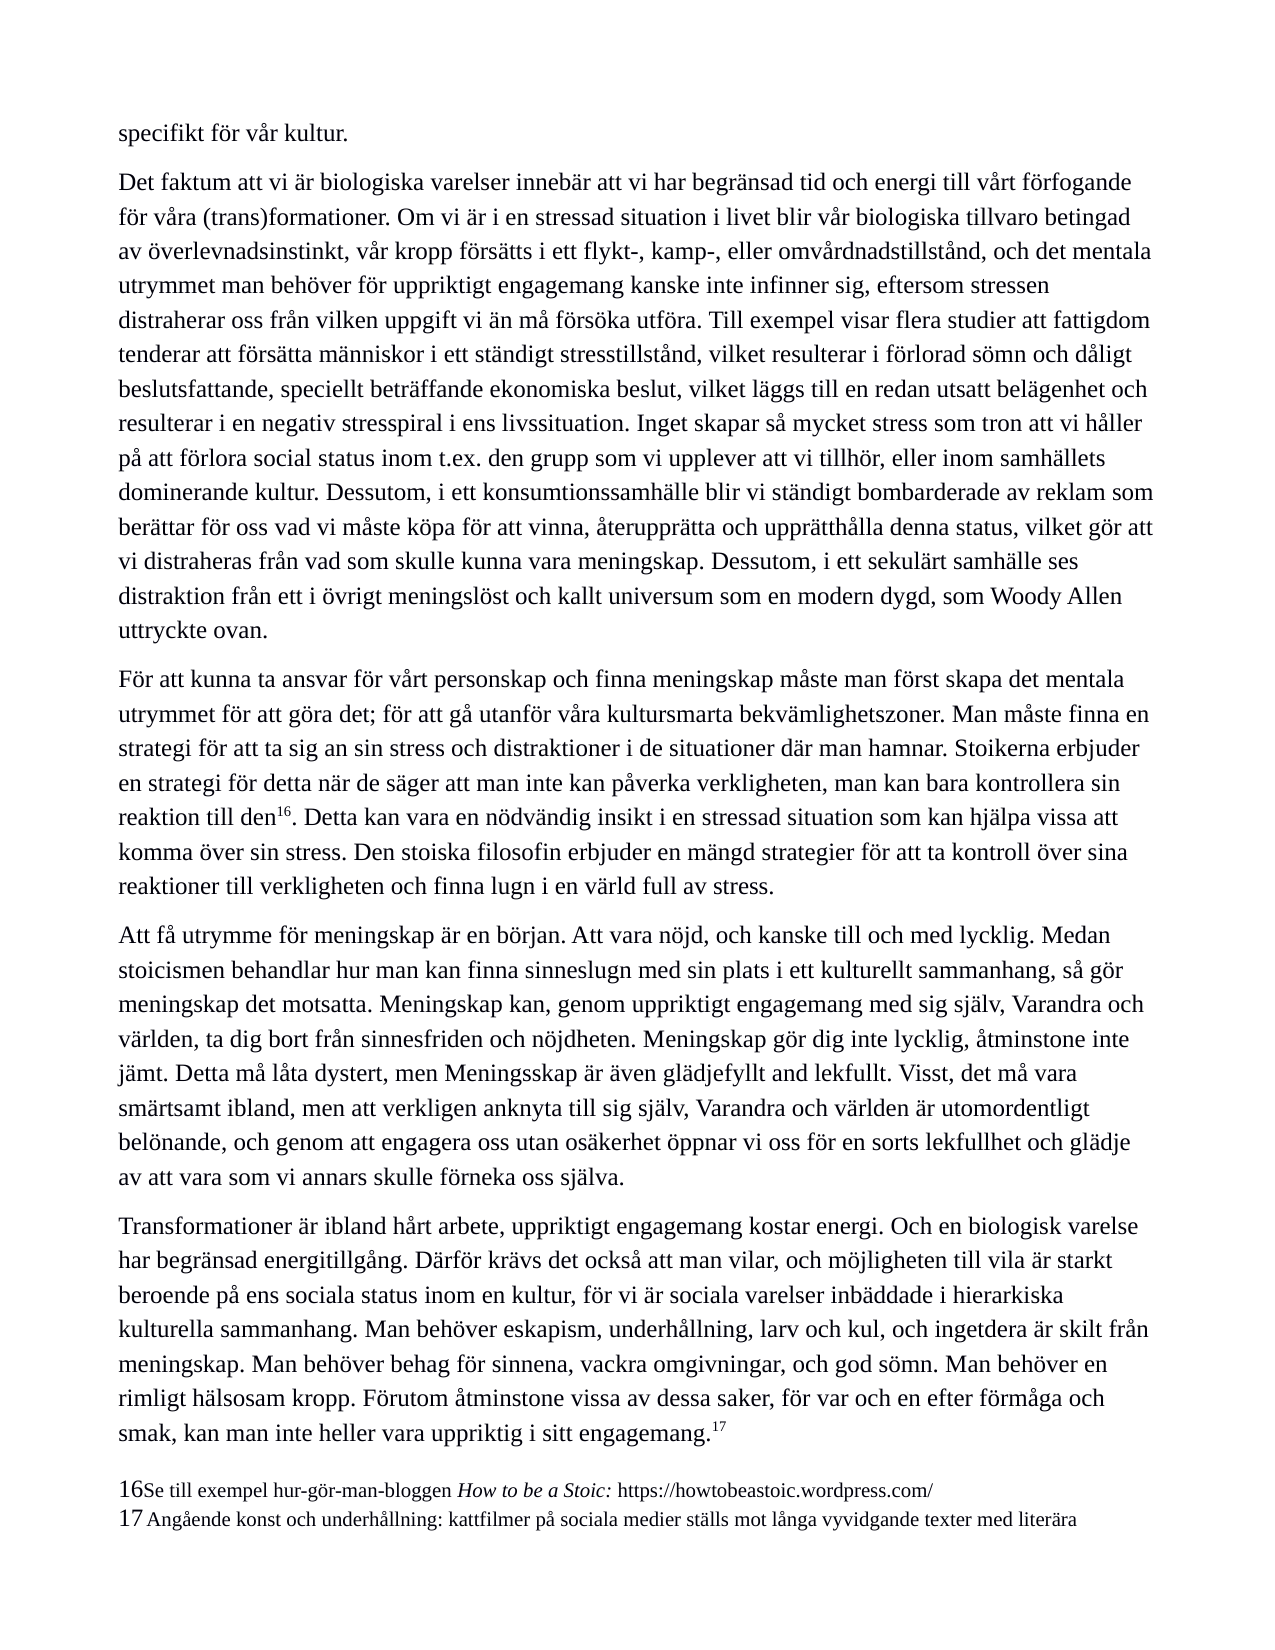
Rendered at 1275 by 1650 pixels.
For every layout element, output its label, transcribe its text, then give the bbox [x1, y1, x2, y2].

text Att få utrymme för meningskap är en början. Att vara nöjd, och kanske till och med lycklig. Medan stoicismen behandlar hur man kan finna sinneslugn med sin plats i ett kulturellt sammanhang, så gör meningskap det motsatta. Meningskap kan, genom uppriktigt engagemang med sig själv, Varandra och världen, ta dig bort från sinnesfriden och nöjdheten. Meningskap gör dig inte lycklig, åtminstone inte jämt. Detta må låta dystert, men Meningsskap är även glädjefyllt and lekfullt. Visst, det må vara smärtsamt ibland, men att verkligen anknyta till sig själv, Varandra och världen är utomordentligt belönande, och genom att engagera oss utan osäkerhet öppnar vi oss för en sorts lekfullhet och glädje av att vara som vi annars skulle förneka oss själva. [118, 920, 1157, 1191]
text Det faktum att vi är biologiska varelser innebär att vi har begränsad tid och energi till vårt förfogande för våra (trans)formationer. Om vi är i en stressad situation i livet blir vår biologiska tillvaro betingad av överlevnadsinstinkt, vår kropp försätts i ett flykt-, kamp-, eller omvårdnadstillstånd, och det mentala utrymmet man behöver för uppriktigt engagemang kanske inte infinner sig, eftersom stressen distraherar oss från vilken uppgift vi än må försöka utföra. Till exempel visar flera studier att fattigdom tenderar att försätta människor i ett ständigt stresstillstånd, vilket resulterar i förlorad sömn och dåligt beslutsfattande, speciellt beträffande ekonomiska beslut, vilket läggs till en redan utsatt belägenhet och resulterar i en negativ stresspiral i ens livssituation. Inget skapar så mycket stress som tron att vi håller på att förlora social status inom t.ex. den grupp som vi upplever att vi tillhör, eller inom samhällets dominerande kultur. Dessutom, i ett konsumtionssamhälle blir vi ständigt bombarderade av reklam som berättar för oss vad vi måste köpa för att vinna, återupprätta och upprätthålla denna status, vilket gör att vi distraheras från vad som skulle kunna vara meningskap. Dessutom, i ett sekulärt samhälle ses distraktion från ett i övrigt meningslöst och kallt universum som en modern dygd, som Woody Allen uttryckte ovan. [118, 167, 1157, 644]
text Transformationer är ibland hårt arbete, uppriktigt engagemang kostar energi. Och en biologisk varelse har begränsad energitillgång. Därför krävs det också att man vilar, och möjligheten till vila är starkt beroende på ens sociala status inom en kultur, för vi är sociala varelser inbäddade i hierarkiska kulturella sammanhang. Man behöver eskapism, underhållning, larv och kul, och ingetdera är skilt från meningskap. Man behöver behag för sinnena, vackra omgivningar, och god sömn. Man behöver en rimligt hälsosam kropp. Förutom åtminstone vissa av dessa saker, för var och en efter förmåga och smak, kan man inte heller vara uppriktig i sitt engagemang. [118, 1211, 1157, 1446]
text Se till exempel hur-gör-man-bloggen How to be a Stoic: https://howtobeastoic.wordpress.com/ [118, 1474, 1157, 1503]
text För att kunna ta ansvar för vårt personskap och finna meningskap måste man först skapa det mentala utrymmet för att göra det; för att gå utanför våra kultursmarta bekvämlighetszoner. Man måste finna en strategi för att ta sig an sin stress och distraktioner i de situationer där man hamnar. Stoikerna erbjuder en strategi för detta när de säger att man inte kan påverka verkligheten, man kan bara kontrollera sin reaktion till den. Detta kan vara en nödvändig insikt i en stressad situation som kan hjälpa vissa att komma över sin stress. Den stoiska filosofin erbjuder en mängd strategier för att ta kontroll över sina reaktioner till verkligheten och finna lugn i en värld full av stress. [118, 664, 1157, 900]
text Angående konst och underhållning: kattfilmer på sociala medier ställs mot långa vyvidgande texter med literära [118, 1503, 1157, 1532]
text specifikt för vår kultur. [118, 118, 1157, 147]
